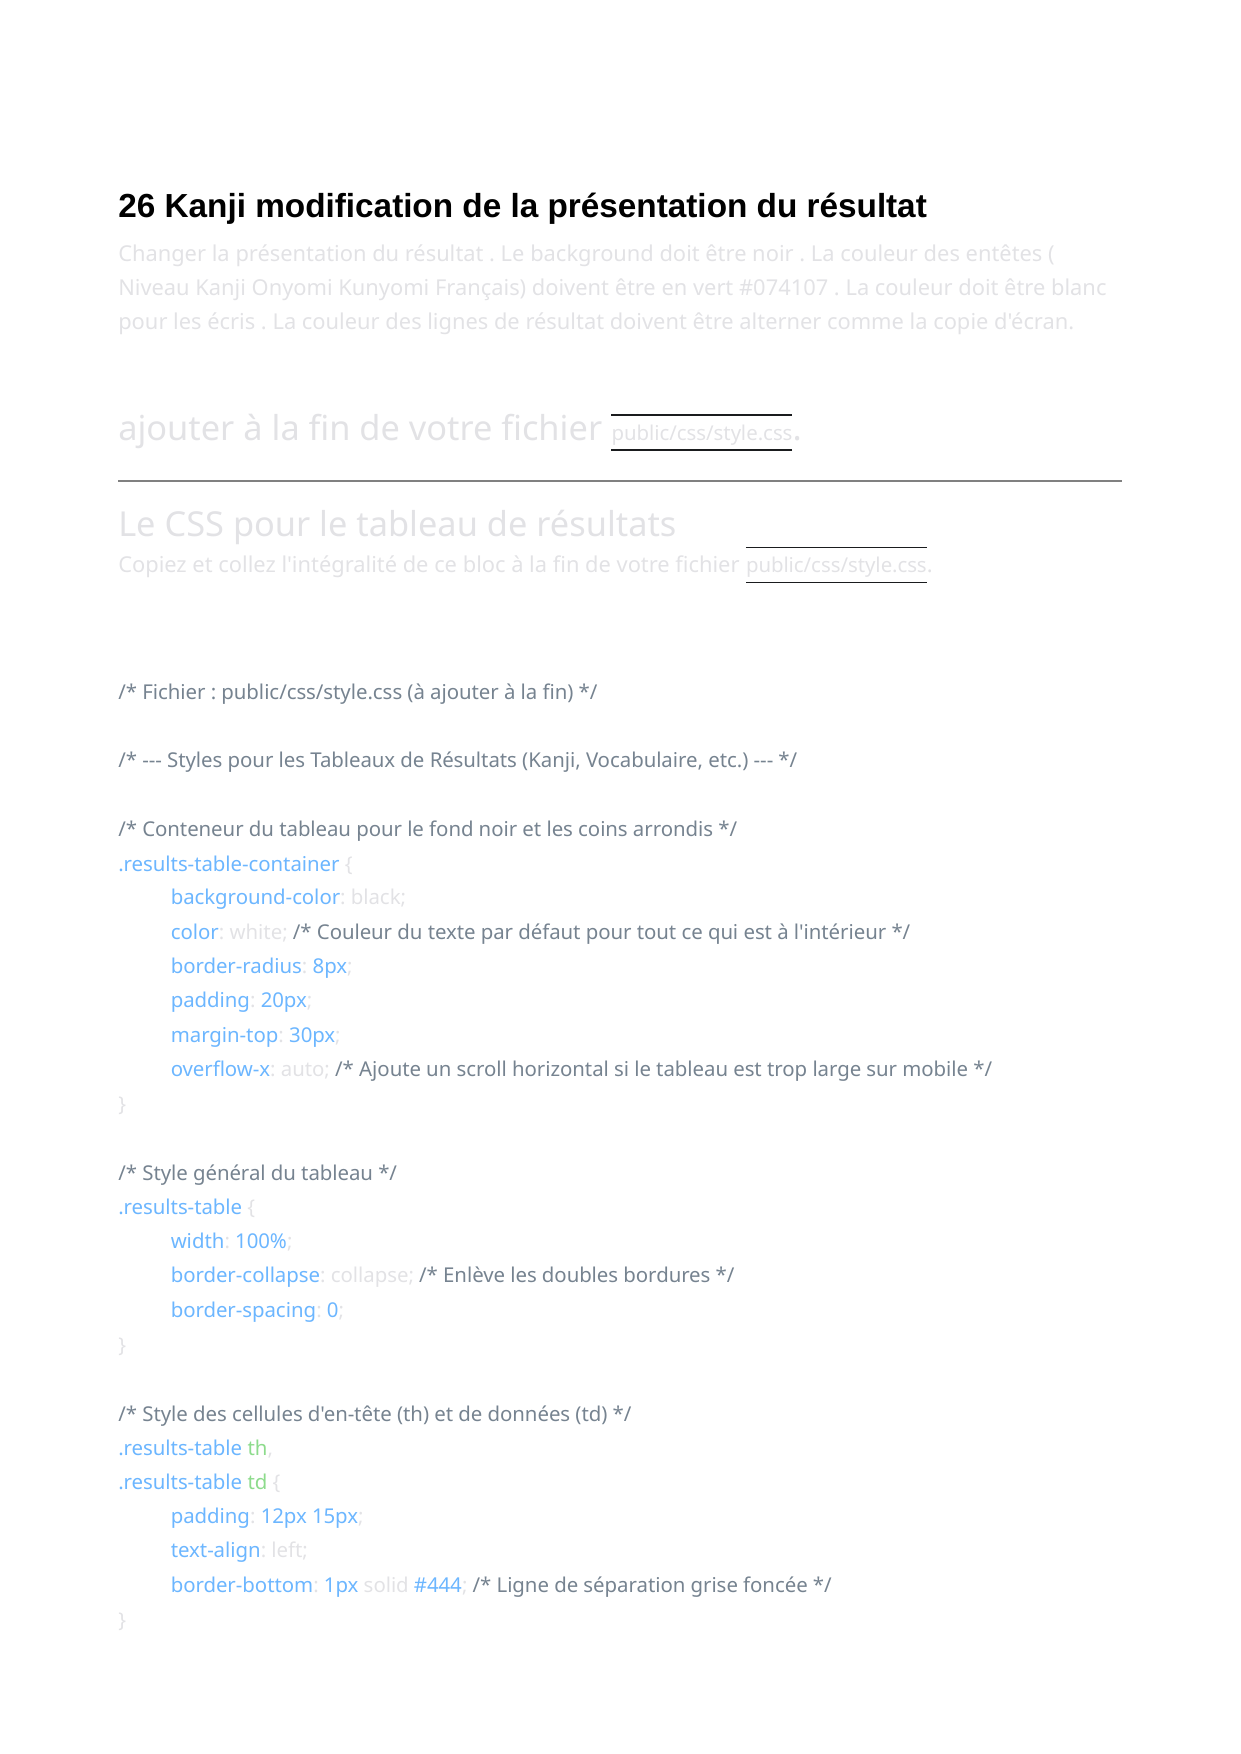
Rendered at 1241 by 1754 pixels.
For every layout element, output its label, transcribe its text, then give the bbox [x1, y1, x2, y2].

text .results-table { [118, 1186, 1122, 1221]
subtitle Le CSS pour le tableau de résultats [118, 500, 1122, 547]
text } [118, 1324, 1122, 1358]
text } [118, 1599, 1122, 1633]
text .results-table-container { [118, 843, 1122, 877]
text Changer la présentation du résultat . Le background doit être noir . La couleur des entêtes ( Niveau Kanji Onyomi Kunyomi Français) doivent être en vert #074107 . La couleur doit être blanc pour les écris . La couleur des lignes de résultat doivent être alterner comme la copie d'écran. [118, 237, 1122, 336]
text overflow-x: auto; /* Ajoute un scroll horizontal si le tableau est trop large sur mobile */ [118, 1049, 1122, 1083]
subtitle ajouter à la fin de votre fichier public/css/style.css. [118, 403, 1122, 451]
text padding: 12px 15px; [118, 1496, 1122, 1530]
text .results-table th, [118, 1427, 1122, 1461]
text width: 100%; [118, 1221, 1122, 1255]
text color: white; /* Couleur du texte par défaut pour tout ce qui est à l'intérieur */ [118, 911, 1122, 946]
text border-bottom: 1px solid #444; /* Ligne de séparation grise foncée */ [118, 1564, 1122, 1599]
text border-radius: 8px; [118, 946, 1122, 980]
subtitle 26 Kanji modification de la présentation du résultat [118, 187, 1122, 225]
text margin-top: 30px; [118, 1014, 1122, 1049]
text /* Fichier : public/css/style.css (à ajouter à la fin) */ [118, 671, 1122, 705]
text .results-table td { [118, 1461, 1122, 1496]
text /* Style des cellules d'en-tête (th) et de données (td) */ [118, 1393, 1122, 1427]
text /* Style général du tableau */ [118, 1152, 1122, 1186]
text background-color: black; [118, 877, 1122, 911]
text border-collapse: collapse; /* Enlève les doubles bordures */ [118, 1255, 1122, 1289]
text text-align: left; [118, 1530, 1122, 1564]
text } [118, 1083, 1122, 1118]
text /* Conteneur du tableau pour le fond noir et les coins arrondis */ [118, 808, 1122, 843]
text border-spacing: 0; [118, 1289, 1122, 1324]
text /* --- Styles pour les Tableaux de Résultats (Kanji, Vocabulaire, etc.) --- */ [118, 739, 1122, 774]
text Copiez et collez l'intégralité de ce bloc à la fin de votre fichier public/css/style.css. [118, 547, 1122, 583]
text padding: 20px; [118, 980, 1122, 1014]
